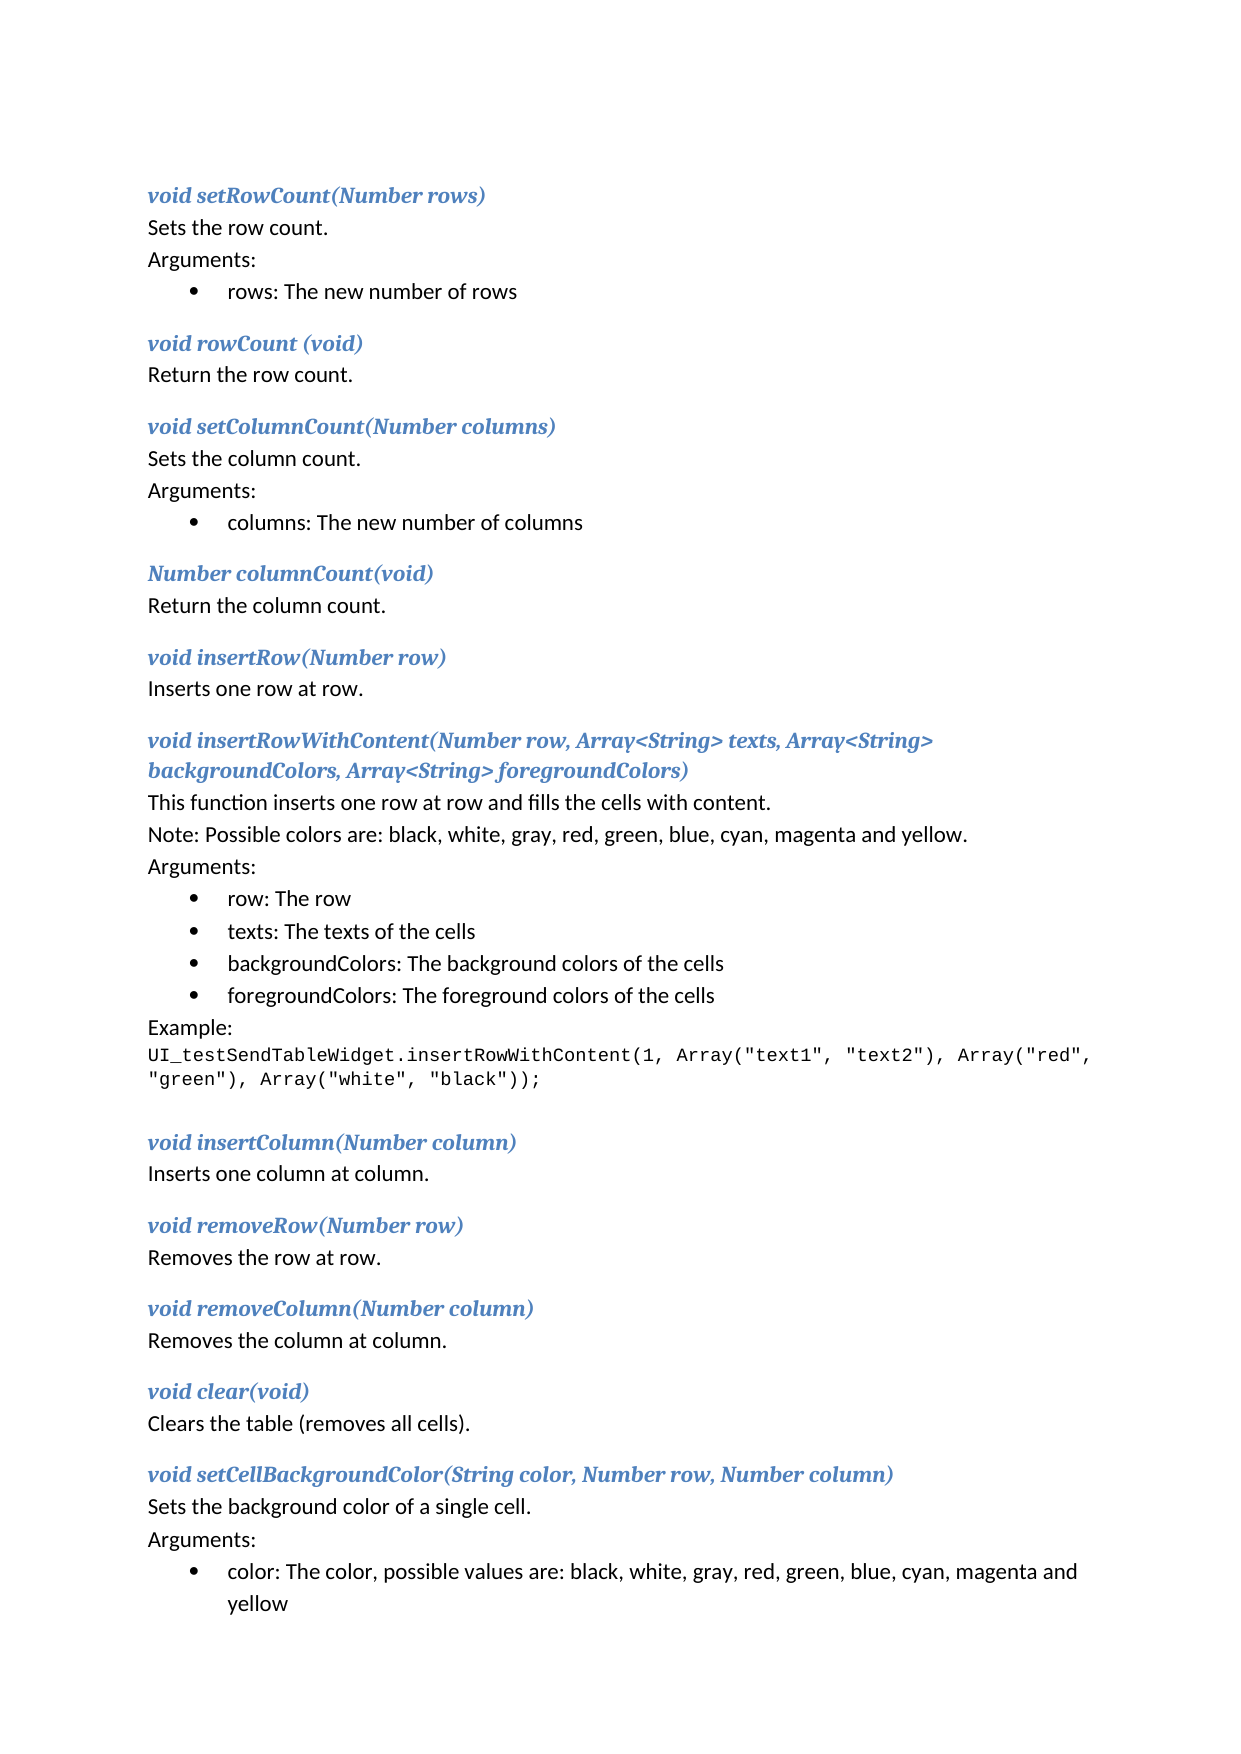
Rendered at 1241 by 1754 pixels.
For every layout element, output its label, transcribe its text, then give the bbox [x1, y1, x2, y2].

text Sets the row count. [148, 213, 1093, 241]
subtitle void removeColumn(Number column) [148, 1296, 1093, 1322]
text Inserts one row at row. [148, 674, 1093, 703]
text Sets the column count. [148, 444, 1093, 472]
text UI_testSendTableWidget.insertRowWithContent(1, Array("text1", "text2"), Array("red", "green"), Array("white", "black")); [148, 1046, 1093, 1091]
subtitle void setColumnCount(Number columns) [148, 413, 1093, 440]
text Note: Possible colors are: black, white, gray, red, green, blue, cyan, magenta and yellow. [148, 820, 1093, 848]
subtitle void setRowCount(Number rows) [148, 183, 1093, 209]
text This function inserts one row at row and fills the cells with content. [148, 788, 1093, 816]
list foregroundColors: The foreground colors of the cells [190, 981, 1093, 1009]
text Return the column count. [148, 591, 1093, 619]
text Sets the background color of a single cell. [148, 1492, 1093, 1521]
subtitle void insertRow(Number row) [148, 644, 1093, 671]
subtitle void insertRowWithContent(Number row, Array<String> texts, Array<String> backgroundColors, Array<String> foregroundColors) [148, 728, 1093, 784]
list color: The color, possible values are: black, white, gray, red, green, blue, cyan, magenta and yellow [190, 1557, 1093, 1617]
list rows: The new number of rows [190, 277, 1093, 305]
text Arguments: [148, 245, 1093, 273]
list texts: The texts of the cells [190, 917, 1093, 945]
text Return the row count. [148, 361, 1093, 388]
subtitle void clear(void) [148, 1379, 1093, 1405]
subtitle Number columnCount(void) [148, 561, 1093, 587]
text Arguments: [148, 1525, 1093, 1553]
text Arguments: [148, 476, 1093, 504]
list columns: The new number of columns [190, 508, 1093, 536]
list backgroundColors: The background colors of the cells [190, 949, 1093, 977]
subtitle void setCellBackgroundColor(String color, Number row, Number column) [148, 1462, 1093, 1489]
text Arguments: [148, 852, 1093, 880]
text Inserts one column at column. [148, 1159, 1093, 1188]
list row: The row [190, 884, 1093, 913]
text Removes the row at row. [148, 1243, 1093, 1271]
text Removes the column at column. [148, 1326, 1093, 1354]
subtitle void rowCount (void) [148, 330, 1093, 357]
text Clears the table (removes all cells). [148, 1409, 1093, 1437]
text Example: [148, 1013, 1093, 1041]
subtitle void removeRow(Number row) [148, 1213, 1093, 1239]
subtitle void insertColumn(Number column) [148, 1129, 1093, 1156]
